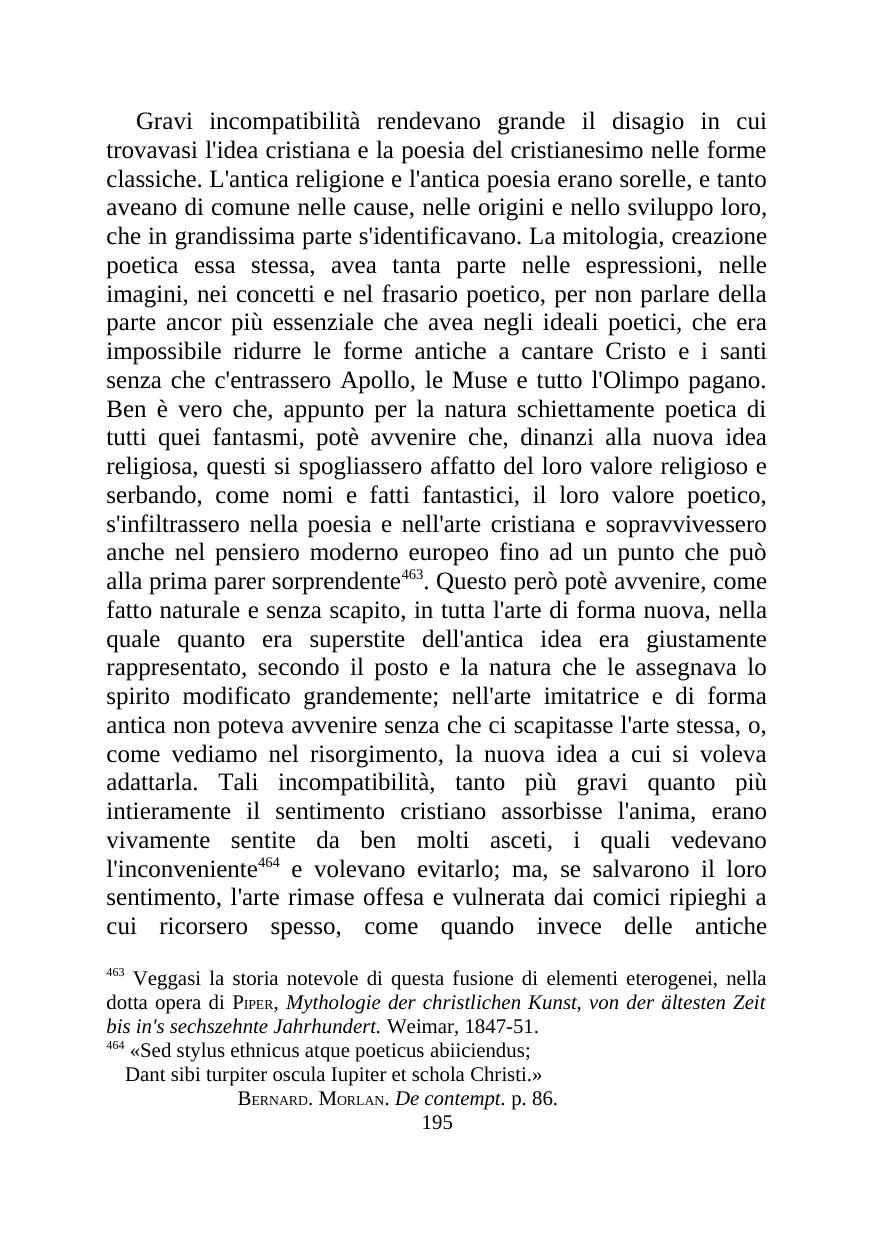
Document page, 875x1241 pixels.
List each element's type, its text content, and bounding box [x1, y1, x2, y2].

text «Sed stylus ethnicus atque poeticus abiiciendus; [106, 1038, 768, 1062]
text Bernard. Morlan. De contempt. p. 86. [237, 1086, 768, 1110]
text Veggasi la storia notevole di questa fusione di elementi eterogenei, nella dotta opera di Piper, Mythologie der christlichen Kunst, von der ältesten Zeit bis in's sechszehnte Jahrhundert. Weimar, 1847-51. [106, 966, 768, 1038]
text Dant sibi turpiter oscula Iupiter et schola Christi.» [125, 1062, 768, 1086]
text Gravi incompatibilità rendevano grande il disagio in cui trovavasi l'idea cristiana e la poesia del cristianesimo nelle forme classiche. L'antica religione e l'antica poesia erano sorelle, e tanto aveano di comune nelle cause, nelle origini e nello sviluppo loro, che in grandissima parte s'identificavano. La mitologia, creazione poetica essa stessa, avea tanta parte nelle espressioni, nelle imagini, nei concetti e nel frasario poetico, per non parlare della parte ancor più essenziale che avea negli ideali poetici, che era impossibile ridurre le forme antiche a cantare Cristo e i santi senza che c'entrassero Apollo, le Muse e tutto l'Olimpo pagano. Ben è vero che, appunto per la natura schiettamente poetica di tutti quei fantasmi, potè avvenire che, dinanzi alla nuova idea religiosa, questi si spogliassero affatto del loro valore religioso e serbando, come nomi e fatti fantastici, il loro valore poetico, s'infiltrassero nella poesia e nell'arte cristiana e sopravvivessero anche nel pensiero moderno europeo fino ad un punto che può alla prima parer sorprendente. Questo però potè avvenire, come fatto naturale e senza scapito, in tutta l'arte di forma nuova, nella quale quanto era superstite dell'antica idea era giustamente rappresentato, secondo il posto e la natura che le assegnava lo spirito modificato grandemente; nell'arte imitatrice e di forma antica non poteva avvenire senza che ci scapitasse l'arte stessa, o, come vediamo nel risorgimento, la nuova idea a cui si voleva adattarla. Tali incompatibilità, tanto più gravi quanto più intieramente il sentimento cristiano assorbisse l'anima, erano vivamente sentite da ben molti asceti, i quali vedevano l'inconveniente e volevano evitarlo; ma, se salvarono il loro sentimento, l'arte rimase offesa e vulnerata dai comici ripieghi a cui ricorsero spesso, come quando invece delle antiche [106, 106, 768, 940]
